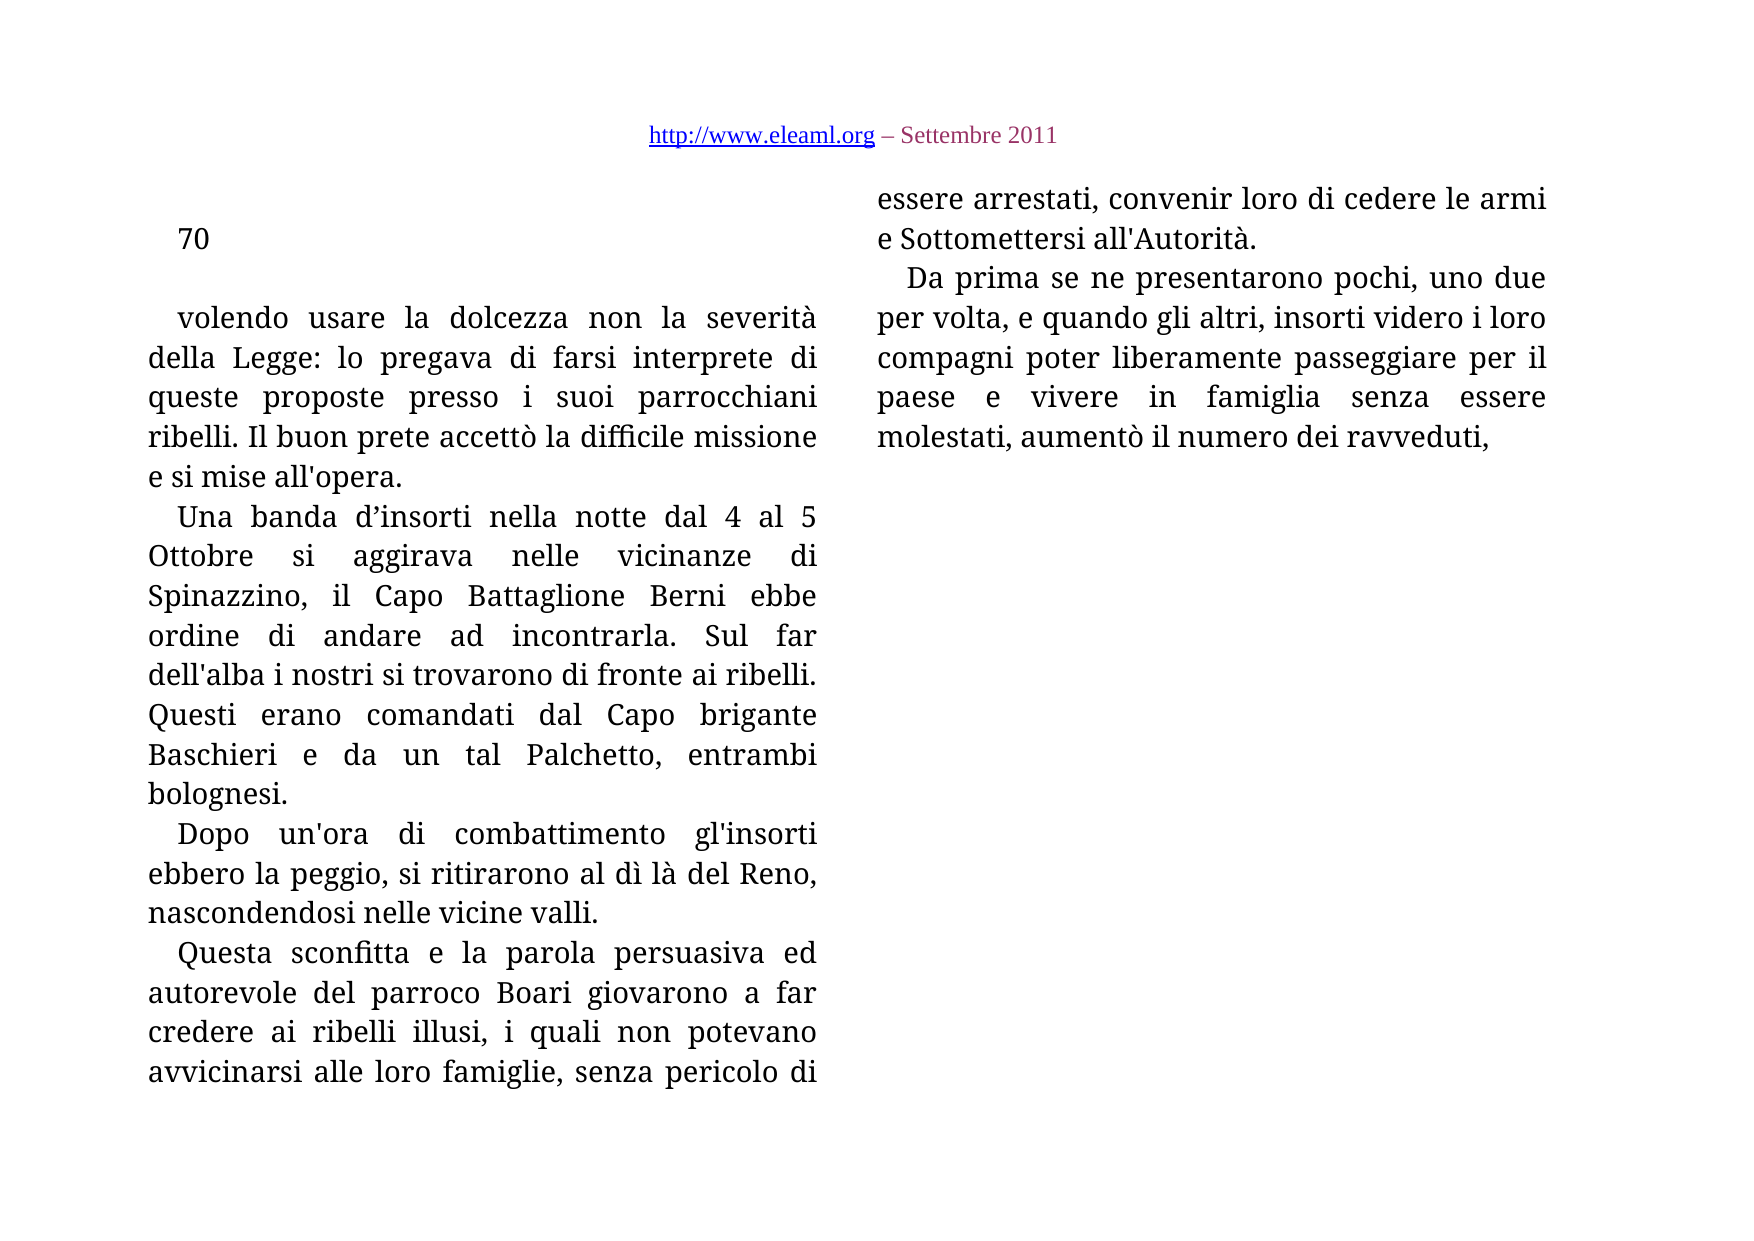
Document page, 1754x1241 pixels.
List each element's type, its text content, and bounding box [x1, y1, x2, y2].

text Una banda d’insorti nella notte dal 4 al 5 Ottobre si aggirava nelle vicinanze di Spinazzino, il Capo Battaglione Berni ebbe ordine di andare ad incontrarla. Sul far dell'alba i nostri si trovarono di fronte ai ribelli. Questi erano comandati dal Capo brigante Baschieri e da un tal Palchetto, entrambi bolognesi. [148, 496, 818, 813]
text volendo usare la dolcezza non la severità della Legge: lo pregava di farsi interprete di queste proposte presso i suoi parrocchiani ribelli. Il buon prete accettò la difficile missione e si mise all'opera. [148, 297, 818, 496]
text Questa sconfitta e la parola persuasiva ed autorevole del parroco Boari giovarono a far credere ai ribelli illusi, i quali non potevano avvicinarsi alle loro famiglie, senza pericolo di [148, 932, 818, 1091]
text Da prima se ne presentarono pochi, uno due per volta, e quando gli altri, insorti videro i loro compagni poter liberamente passeggiare per il paese e vivere in famiglia senza essere molestati, aumentò il numero dei ravveduti, [877, 258, 1547, 456]
text 70 [148, 218, 818, 258]
text essere arrestati, convenir loro di cedere le armi e Sottomettersi all'Autorità. [877, 178, 1547, 258]
text Dopo un'ora di combattimento gl'insorti ebbero la peggio, si ritirarono al dì là del Reno, nascondendosi nelle vicine valli. [148, 813, 818, 932]
